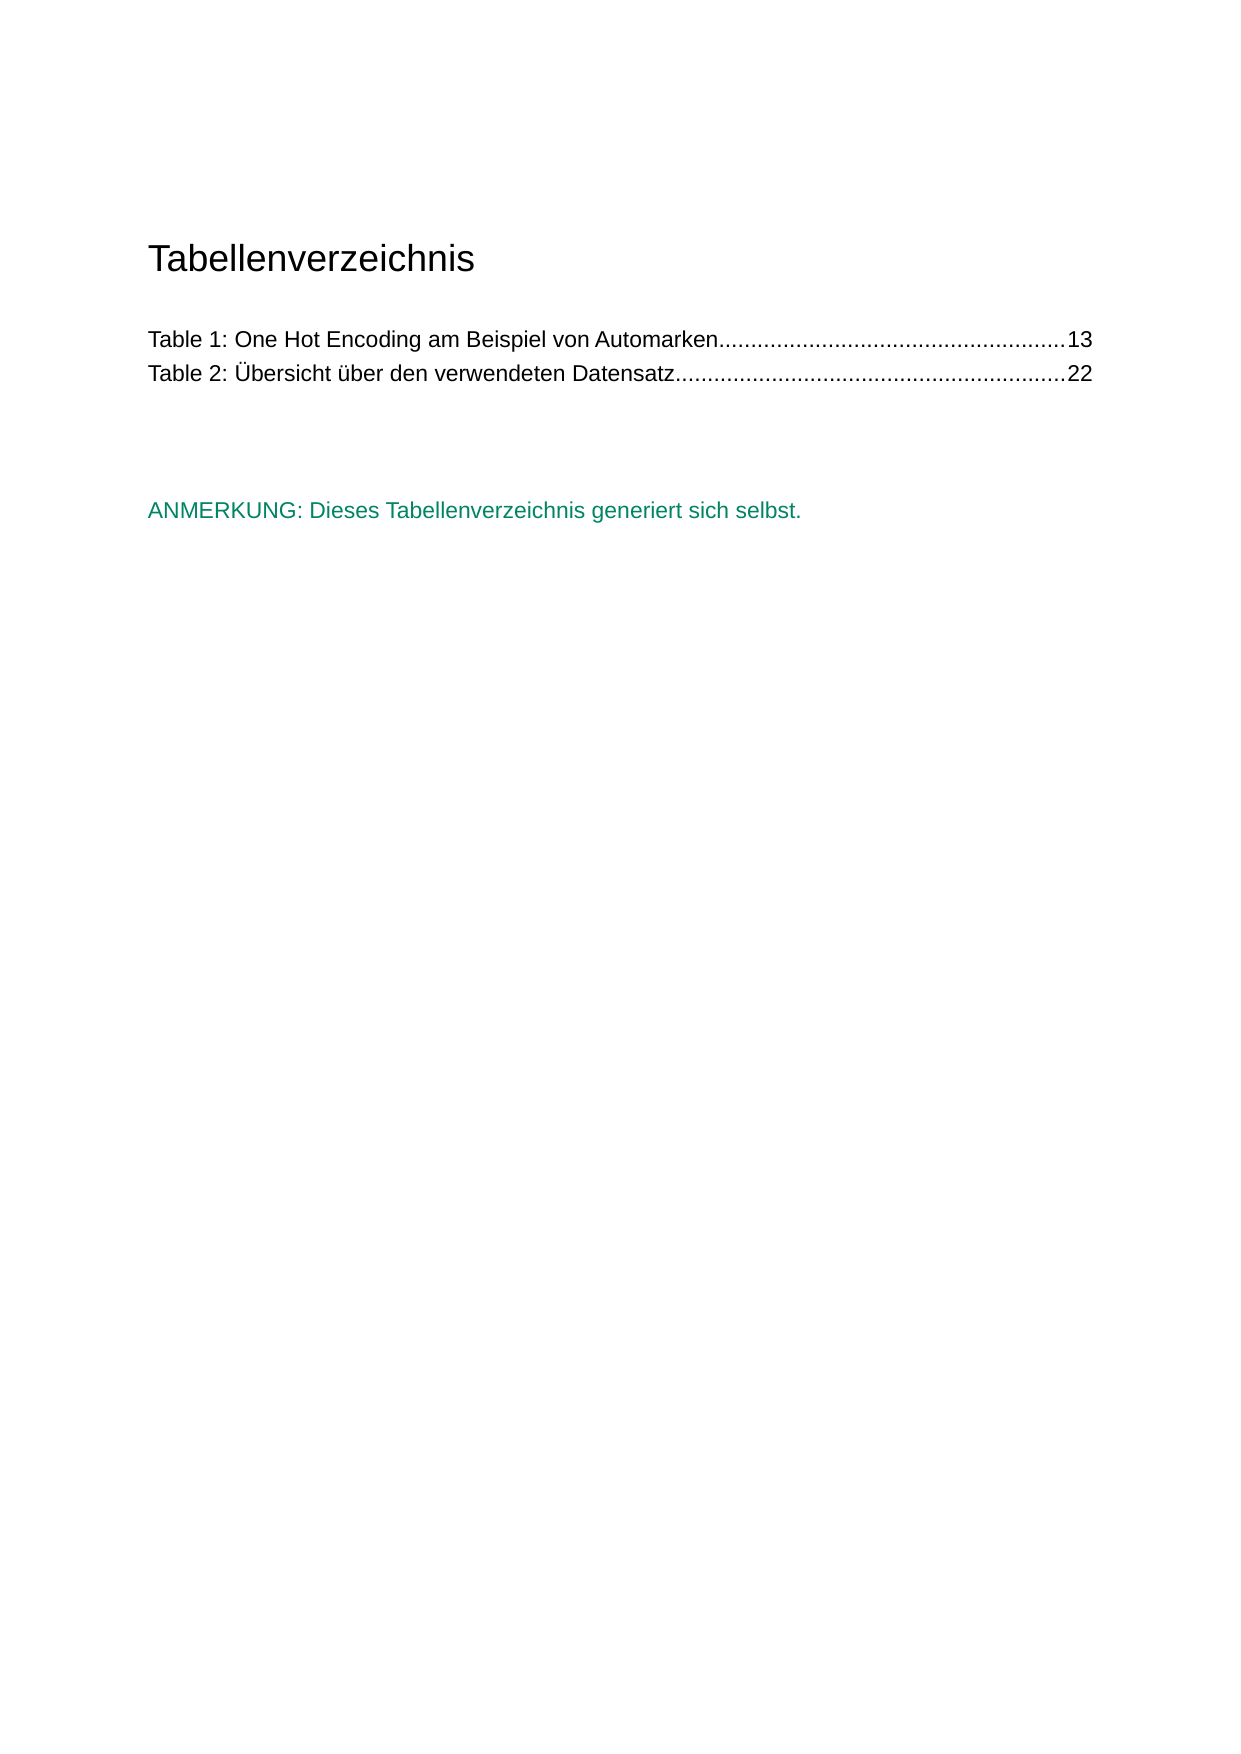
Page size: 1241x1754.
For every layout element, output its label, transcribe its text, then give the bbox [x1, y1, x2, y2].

text ANMERKUNG: Dieses Tabellenverzeichnis generiert sich selbst. [148, 497, 1092, 523]
text Tabellenverzeichnis [148, 236, 1092, 279]
text Table 2: Übersicht über den verwendeten Datensatz 22 [148, 360, 1092, 387]
text Table 1: One Hot Encoding am Beispiel von Automarken 13 [148, 326, 1092, 352]
